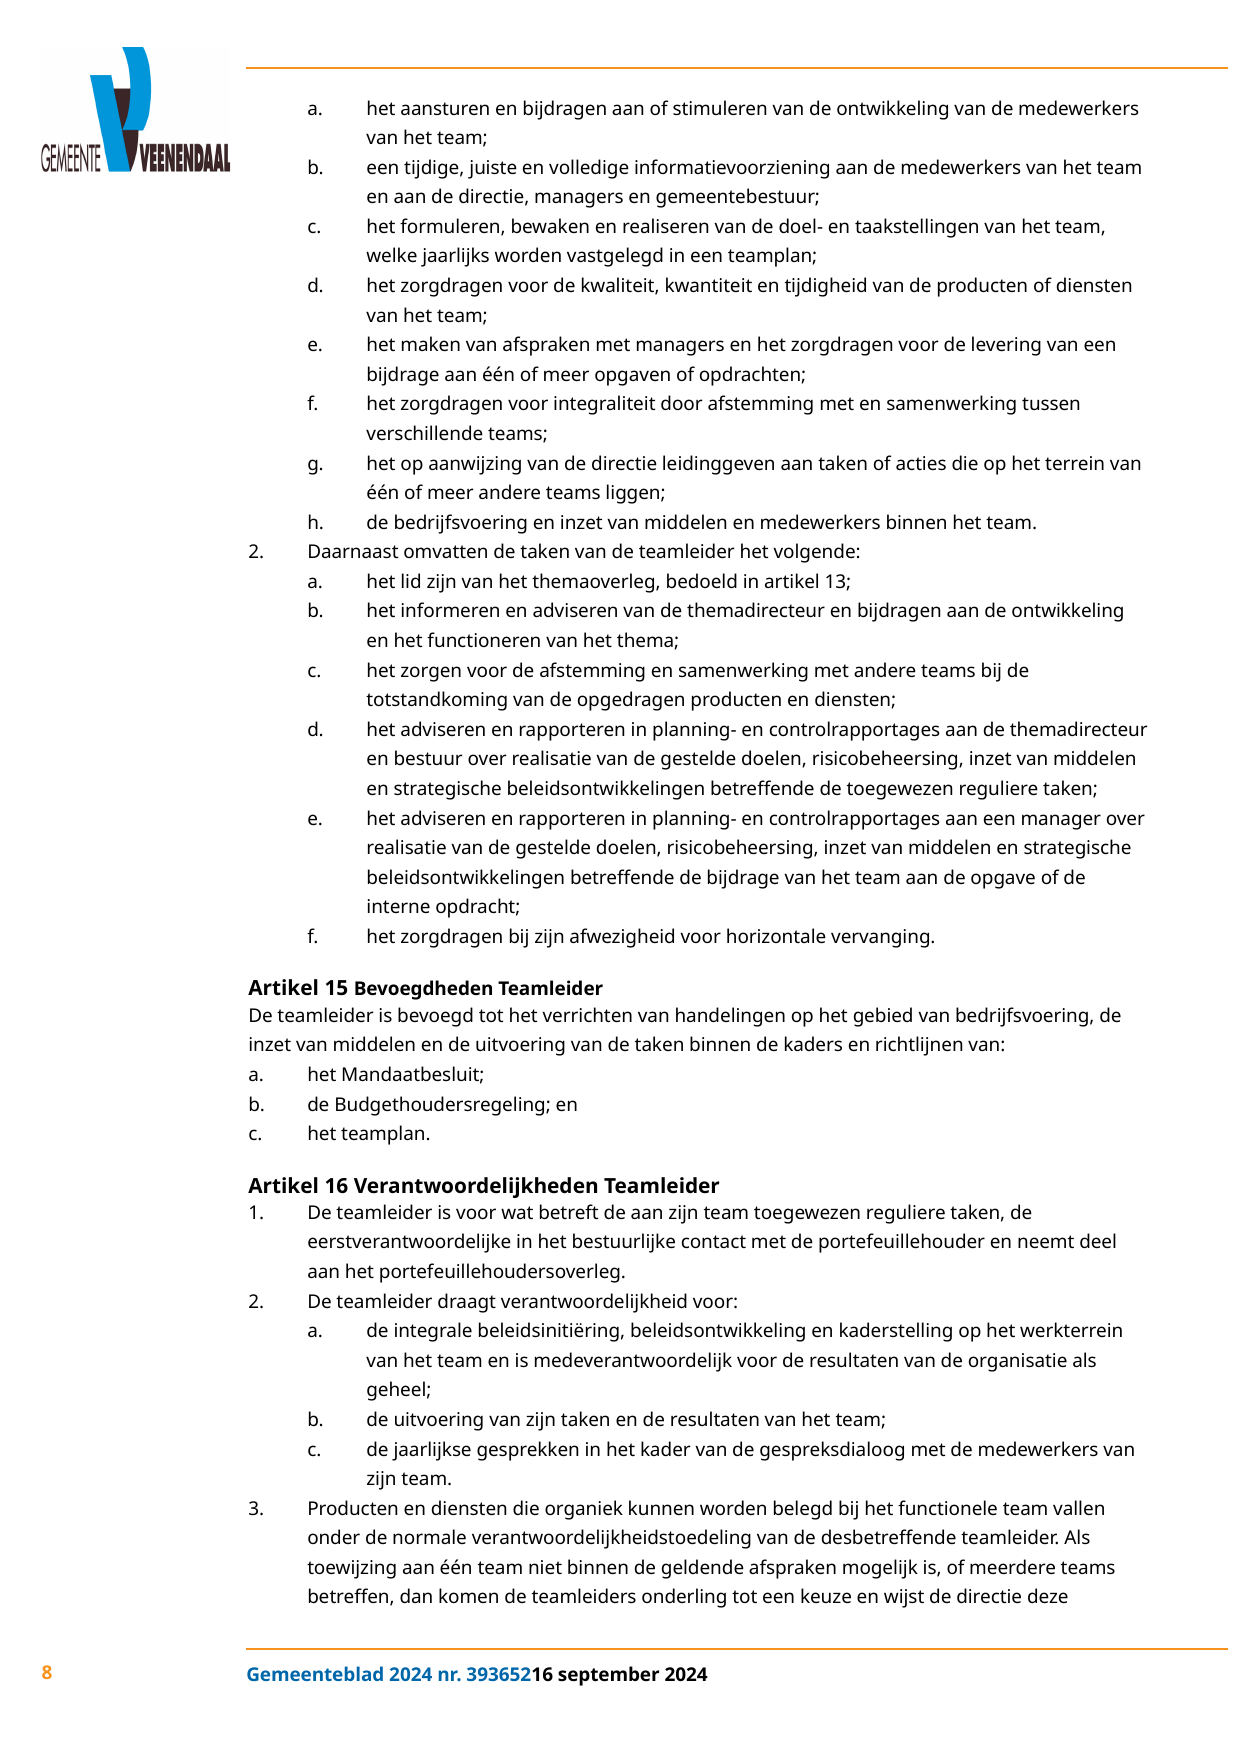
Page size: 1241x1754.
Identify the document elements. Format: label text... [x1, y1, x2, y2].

list Producten en diensten die organiek kunnen worden belegd bij het functionele team vallen onder de normale verantwoordelijkheidstoedeling van de desbetreffende teamleider. Als toewijzing aan één team niet binnen de geldende afspraken mogelijk is, of meerdere teams betreffen, dan komen de teamleiders onderling tot een keuze en wijst de directie deze [248, 1495, 1152, 1609]
list het maken van afspraken met managers en het zorgdragen voor de levering van een bijdrage aan één of meer opgaven of opdrachten; [307, 331, 1152, 387]
list de bedrijfsvoering en inzet van middelen en medewerkers binnen het team. [307, 509, 1152, 535]
list het aansturen en bijdragen aan of stimuleren van de ontwikkeling van de medewerkers van het team; [307, 95, 1152, 150]
list de integrale beleidsinitiëring, beleidsontwikkeling en kaderstelling op het werkterrein van het team en is medeverantwoordelijk voor de resultaten van de organisatie als geheel; [307, 1317, 1152, 1402]
picture [123, 47, 231, 172]
list De teamleider draagt verantwoordelijkheid voor: [248, 1288, 1152, 1314]
list het zorgdragen voor de kwaliteit, kwantiteit en tijdigheid van de producten of diensten van het team; [307, 272, 1152, 328]
list het zorgdragen bij zijn afwezigheid voor horizontale vervanging. [307, 923, 1152, 949]
text Artikel 15 Bevoegdheden Teamleider [248, 973, 1152, 1002]
list het adviseren en rapporteren in planning- en controlrapportages aan de themadirecteur en bestuur over realisatie van de gestelde doelen, risicobeheersing, inzet van middelen en strategische beleidsontwikkelingen betreffende de toegewezen reguliere taken; [307, 716, 1152, 801]
text De teamleider is bevoegd tot het verrichten van handelingen op het gebied van bedrijfsvoering, de inzet van middelen en de uitvoering van de taken binnen de kaders en richtlijnen van: [248, 1002, 1152, 1057]
text Artikel 16 Verantwoordelijkheden Teamleider [248, 1171, 1152, 1199]
list de Budgethoudersregeling; en [248, 1091, 1152, 1116]
list het lid zijn van het themaoverleg, bedoeld in artikel 13; [307, 568, 1152, 594]
list Daarnaast omvatten de taken van de teamleider het volgende: [248, 538, 1152, 564]
list de jaarlijkse gesprekken in het kader van de gespreksdialoog met de medewerkers van zijn team. [307, 1436, 1152, 1491]
list het teamplan. [248, 1120, 1152, 1146]
list het Mandaatbesluit; [248, 1061, 1152, 1087]
list De teamleider is voor wat betreft de aan zijn team toegewezen reguliere taken, de eerstverantwoordelijke in het bestuurlijke contact met de portefeuillehouder en neemt deel aan het portefeuillehoudersoverleg. [248, 1199, 1152, 1284]
list het op aanwijzing van de directie leidinggeven aan taken of acties die op het terrein van één of meer andere teams liggen; [307, 450, 1152, 505]
list het zorgen voor de afstemming en samenwerking met andere teams bij de totstandkoming van de opgedragen producten en diensten; [307, 657, 1152, 712]
list een tijdige, juiste en volledige informatievoorziening aan de medewerkers van het team en aan de directie, managers en gemeentebestuur; [307, 154, 1152, 209]
list het adviseren en rapporteren in planning- en controlrapportages aan een manager over realisatie van de gestelde doelen, risicobeheersing, inzet van middelen en strategische beleidsontwikkelingen betreffende de bijdrage van het team aan de opgave of de interne opdracht; [307, 805, 1152, 919]
list het informeren en adviseren van de themadirecteur en bijdragen aan de ontwikkeling en het functioneren van het thema; [307, 598, 1152, 653]
list de uitvoering van zijn taken en de resultaten van het team; [307, 1406, 1152, 1432]
list het zorgdragen voor integraliteit door afstemming met en samenwerking tussen verschillende teams; [307, 391, 1152, 446]
picture [41, 47, 130, 172]
list het formuleren, bewaken en realiseren van de doel- en taakstellingen van het team, welke jaarlijks worden vastgelegd in een teamplan; [307, 213, 1152, 268]
